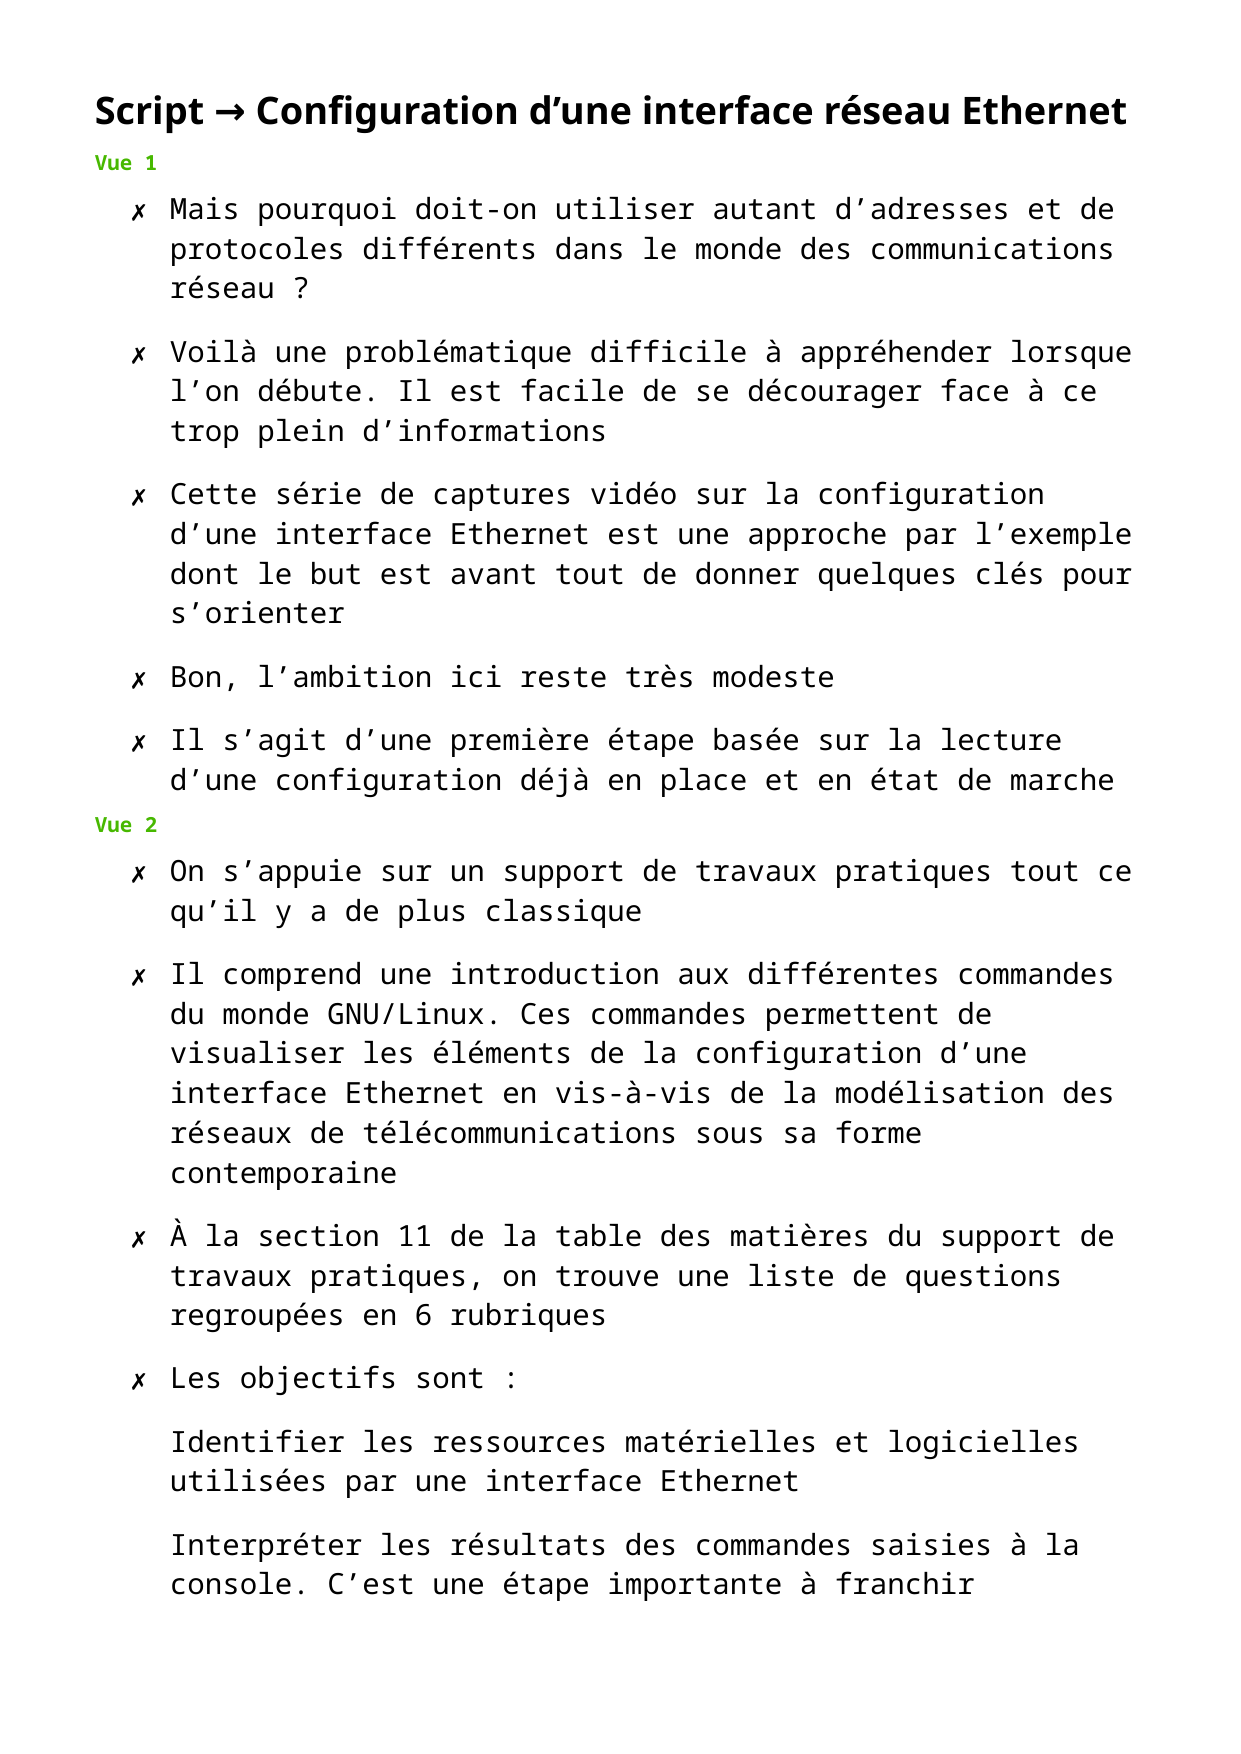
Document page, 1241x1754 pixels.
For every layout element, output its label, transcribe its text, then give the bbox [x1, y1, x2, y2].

text Vue 1 [94, 148, 1146, 177]
list À la section 11 de la table des matières du support de travaux pratiques, on trouve une liste de questions regroupées en 6 rubriques [132, 1215, 1146, 1334]
list Les objectifs sont : [132, 1358, 1146, 1397]
list Voilà une problématique difficile à appréhender lorsque l’on débute. Il est facile de se décourager face à ce trop plein d’informations [132, 331, 1146, 450]
text Vue 2 [94, 810, 1146, 839]
list Mais pourquoi doit-on utiliser autant d’adresses et de protocoles différents dans le monde des communications réseau ? [132, 188, 1146, 307]
list Il s’agit d’une première étape basée sur la lecture d’une configuration déjà en place et en état de marche [132, 719, 1146, 798]
list Bon, l’ambition ici reste très modeste [132, 656, 1146, 696]
list Cette série de captures vidéo sur la configuration d’une interface Ethernet est une approche par l’exemple dont le but est avant tout de donner quelques clés pour s’orienter [132, 474, 1146, 632]
list Interpréter les résultats des commandes saisies à la console. C’est une étape importante à franchir [132, 1524, 1146, 1603]
list Identifier les ressources matérielles et logicielles utilisées par une interface Ethernet [132, 1421, 1146, 1500]
list On s’appuie sur un support de travaux pratiques tout ce qu’il y a de plus classique [132, 851, 1146, 930]
list Il comprend une introduction aux différentes commandes du monde GNU/Linux. Ces commandes permettent de visualiser les éléments de la configuration d’une interface Ethernet en vis-à-vis de la modélisation des réseaux de télécommunications sous sa forme contemporaine [132, 953, 1146, 1192]
subtitle Script → Configuration d’une interface réseau Ethernet [94, 84, 1146, 136]
